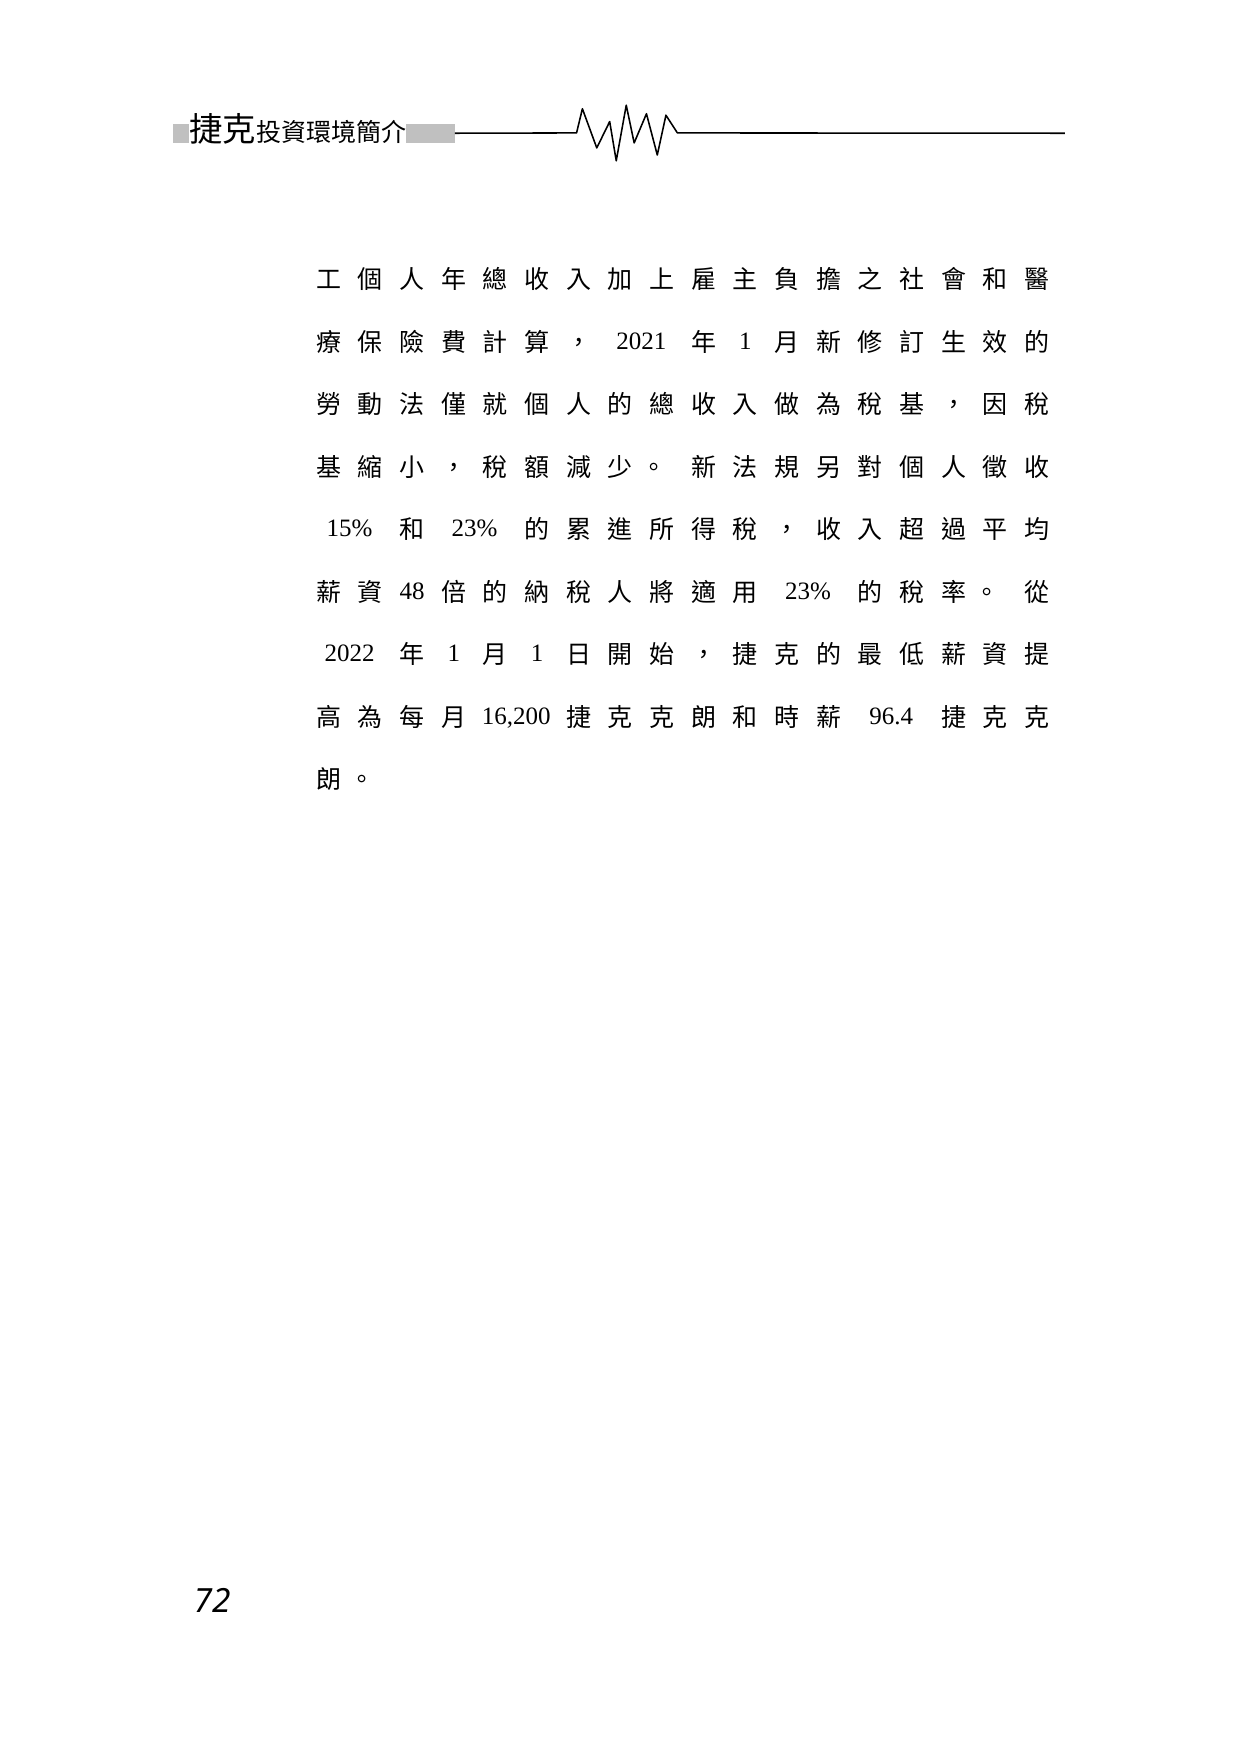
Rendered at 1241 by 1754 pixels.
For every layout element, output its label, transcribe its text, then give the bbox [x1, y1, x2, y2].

text 工個人年總收入加上雇主負擔之社會和醫療保險費計算，2021年1月新修訂生效的勞動法僅就個人的總收入做為稅基，因稅基縮小，稅額減少。新法規另對個人徵收15%和23%的累進所得稅，收入超過平均薪資48倍的納稅人將適用23%的稅率。從2022年1月1日開始，捷克的最低薪資提高為每月16,200捷克克朗和時薪96.4捷克克朗。 [281, 236, 1058, 799]
